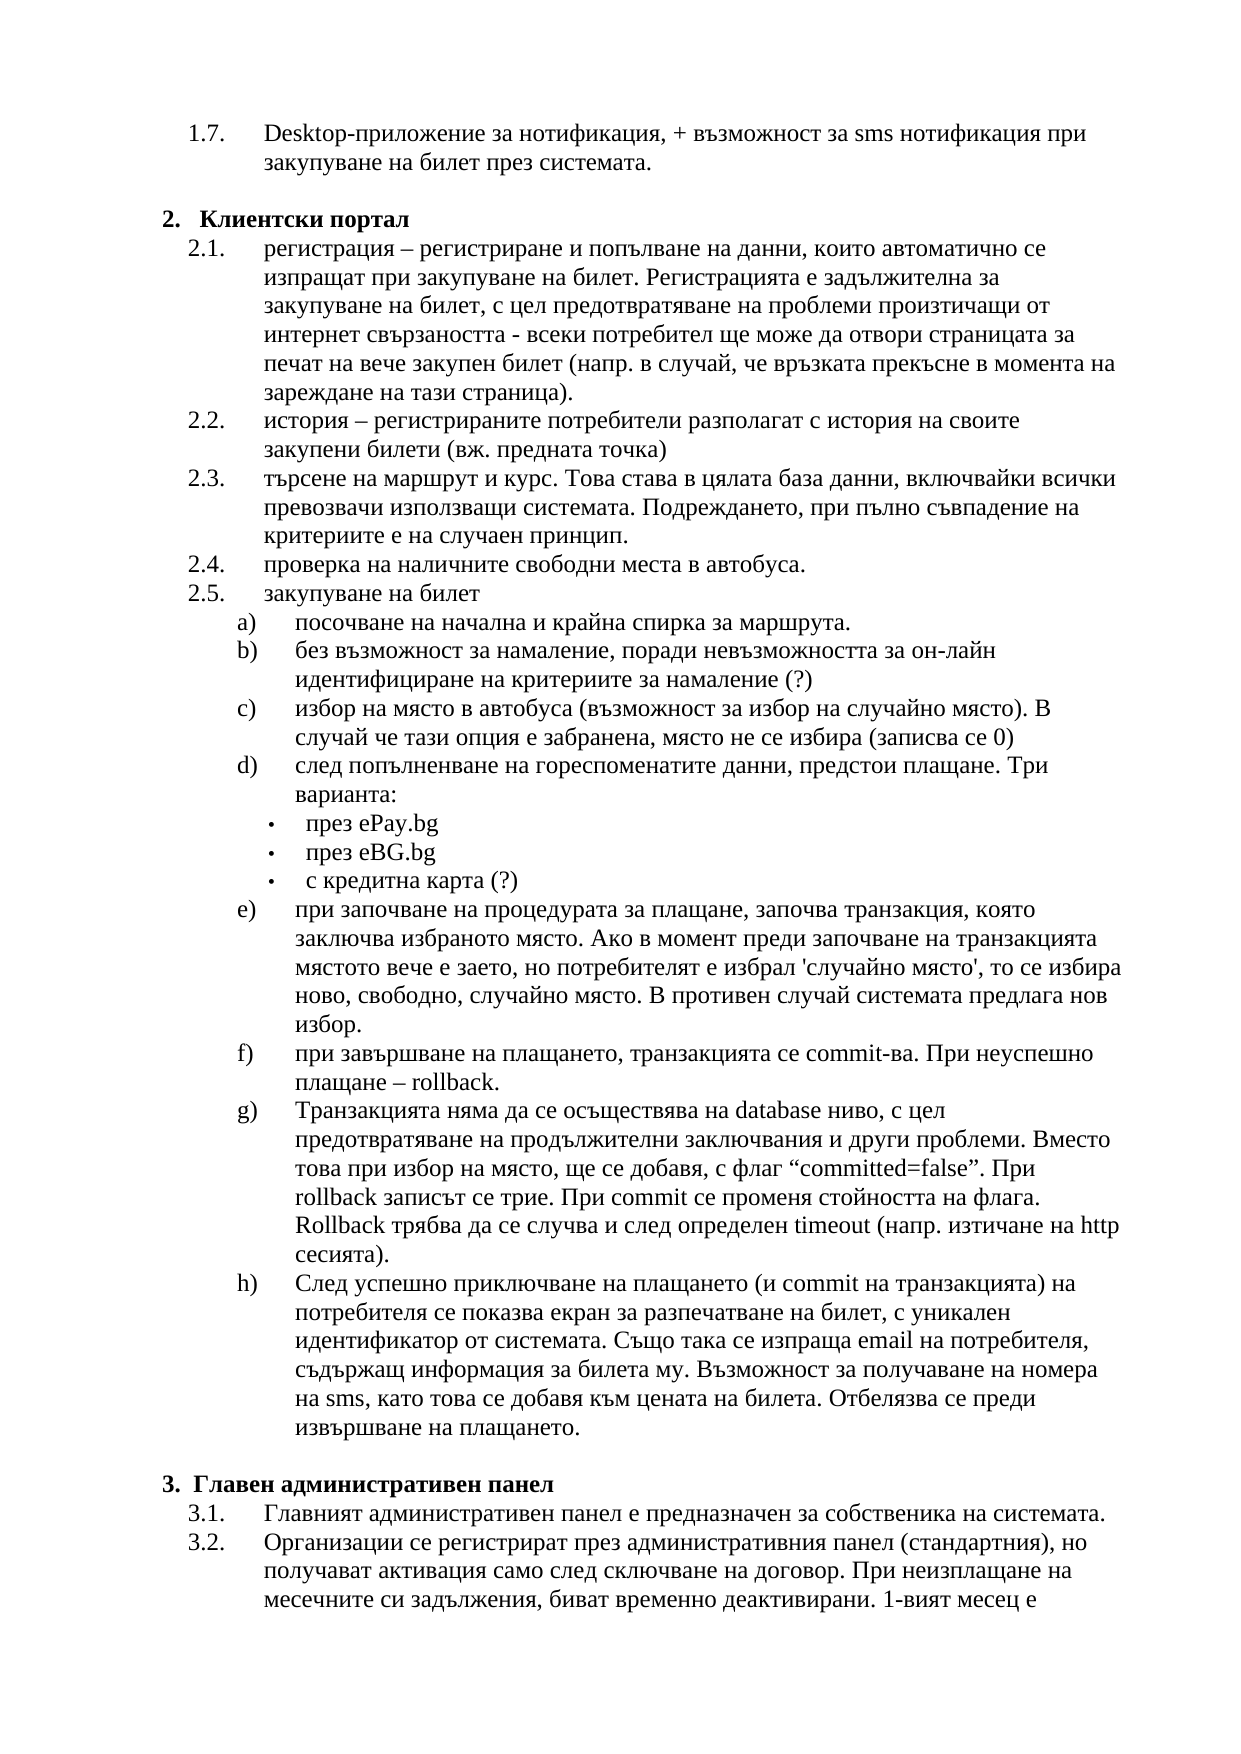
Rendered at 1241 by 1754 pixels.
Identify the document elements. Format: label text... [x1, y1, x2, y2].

list Организации се регистрират през административния панел (стандартния), но получават активация само след сключване на договор. При неизплащане на месечните си задължения, биват временно деактивирани. 1-вият месец е [181, 1527, 1122, 1613]
list през eBG.bg [268, 837, 1122, 866]
list при започване на процедурата за плащане, започва транзакция, която заключва избраното място. Ако в момент преди започване на транзакцията мястото вече е заето, но потребителят е избрал 'случайно място', то се избира ново, свободно, случайно място. В противен случай системата предлага нов избор. [231, 894, 1122, 1038]
list при завършване на плащането, транзакцията се commit-ва. При неуспешно плащане – rollback. [231, 1038, 1122, 1096]
list след попълненване на гореспоменатите данни, предстои плащане. Три варианта: [231, 751, 1122, 808]
list посочване на начална и крайна спирка за маршрута. [231, 607, 1122, 636]
list история – регистрираните потребители разполагат с история на своите закупени билети (вж. предната точка) [181, 406, 1122, 463]
list през ePay.bg [268, 808, 1122, 837]
list проверка на наличните свободни места в автобуса. [181, 549, 1122, 578]
list с кредитна карта (?) [268, 866, 1122, 894]
list Транзакцията няма да се осъществява на database ниво, с цел предотвратяване на продължителни заключвания и други проблеми. Вместо това при избор на място, ще се добавя, с флаг “committed=false”. При rollback записът се трие. При commit се променя стойността на флага. Rollback трябва да се случва и след определен timeout (напр. изтичане на http сесията). [231, 1096, 1122, 1268]
list Главният административен панел е предназначен за собственика на системата. [181, 1498, 1122, 1527]
list без възможност за намаление, поради невъзможността за он-лайн идентифициране на критериите за намаление (?) [231, 636, 1122, 693]
list След успешно приключване на плащането (и commit на транзакцията) на потребителя се показва екран за разпечатване на билет, с уникален идентификатор от системата. Също така се изпраща email на потребителя, съдържащ информация за билета му. Възможност за получаване на номера на sms, като това се добавя към цената на билета. Отбелязва се преди извършване на плащането. [231, 1268, 1122, 1441]
list търсене на маршрут и курс. Това става в цялата база данни, включвайки всички превозвачи използващи системата. Подреждането, при пълно съвпадение на критериите е на случаен принцип. [181, 463, 1122, 549]
list Главен административен панел [156, 1469, 1122, 1498]
list Клиентски портал [156, 204, 1122, 233]
list закупуване на билет [181, 578, 1122, 607]
list избор на място в автобуса (възможност за избор на случайно място). В случай че тази опция е забранена, място не се избира (записва се 0) [231, 693, 1122, 751]
list Desktop-приложение за нотификация, + възможност за sms нотификация при закупуване на билет през системата. [181, 118, 1122, 176]
list регистрация – регистриране и попълване на данни, които автоматично се изпращат при закупуване на билет. Регистрацията е задължителна за закупуване на билет, с цел предотвратяване на проблеми произтичащи от интернет свързаността - всеки потребител ще може да отвори страницата за печат на вече закупен билет (напр. в случай, че връзката прекъсне в момента на зареждане на тази страница). [181, 233, 1122, 406]
